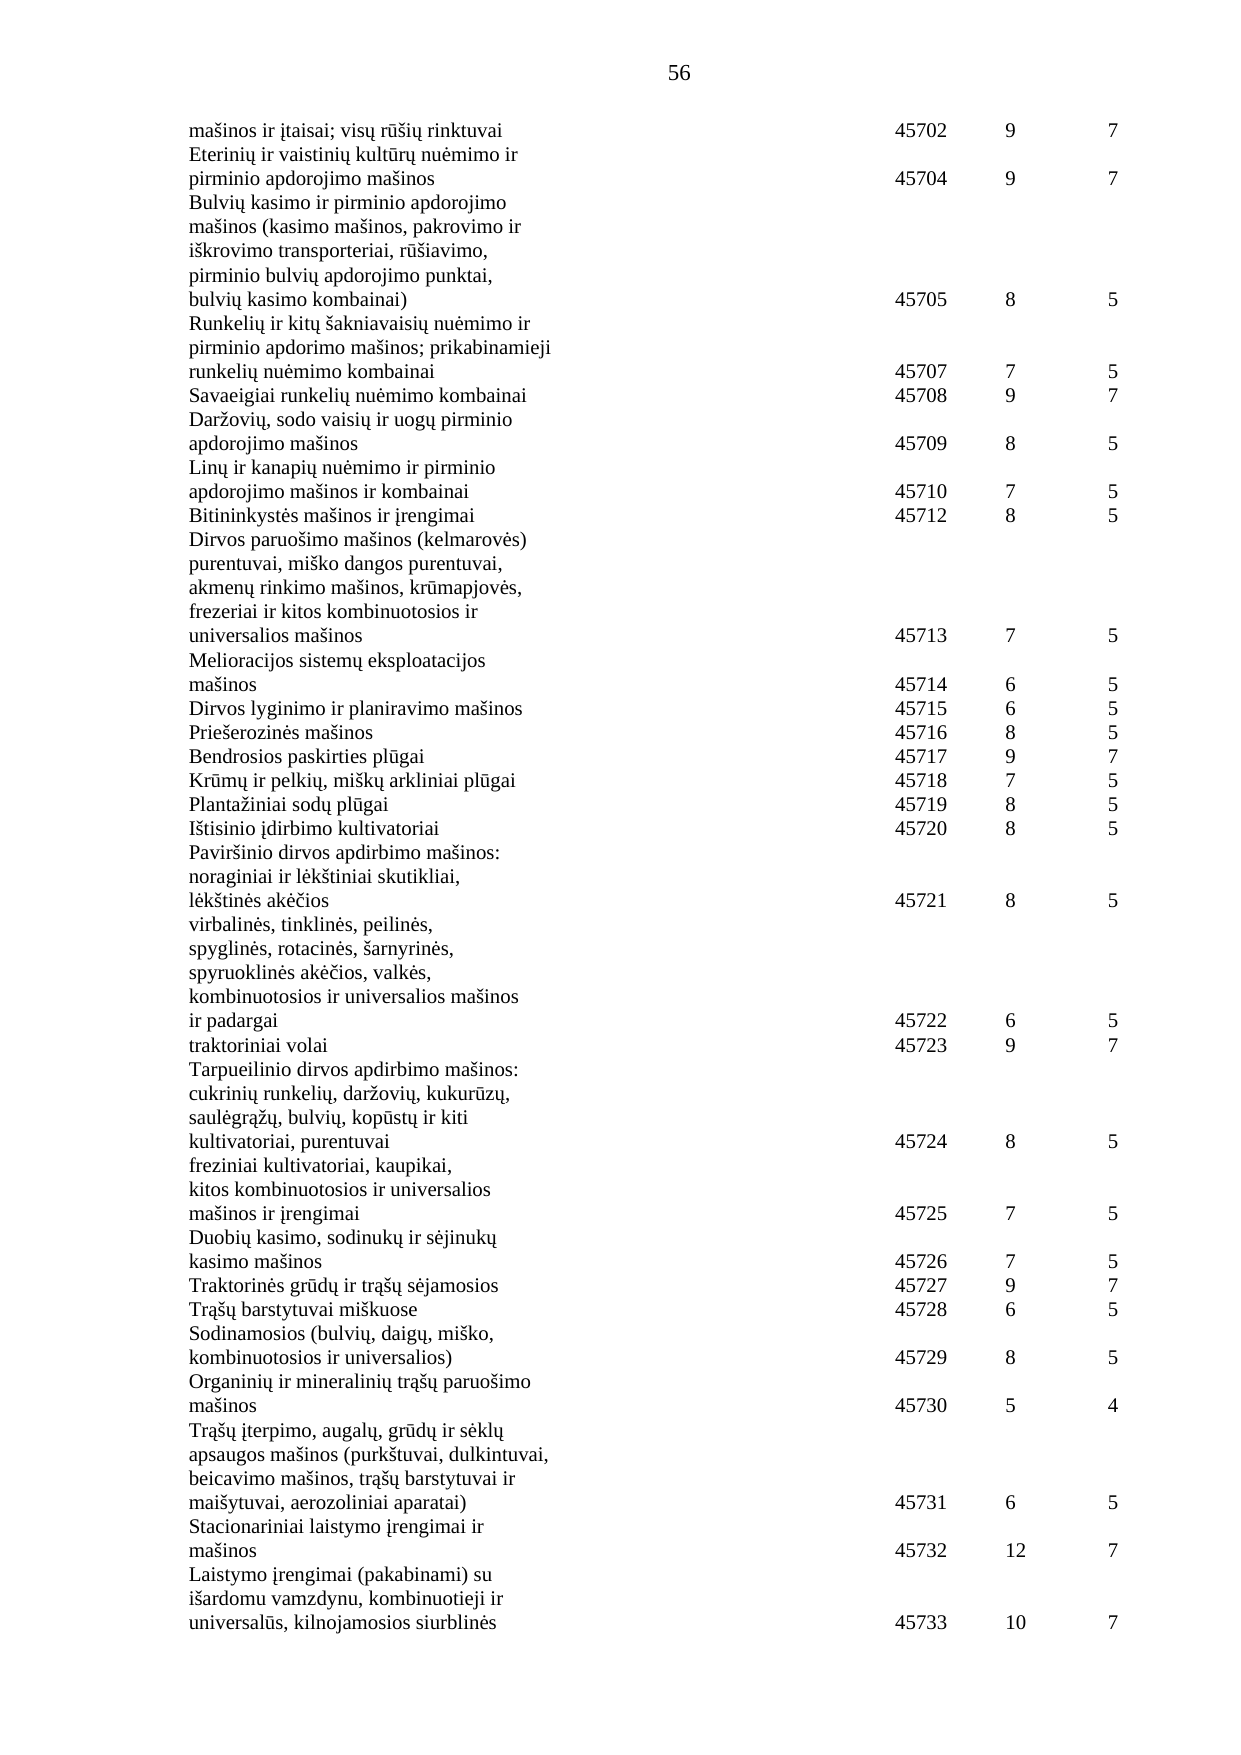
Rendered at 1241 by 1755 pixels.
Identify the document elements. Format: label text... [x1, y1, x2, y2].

table_cell 8 [994, 720, 1096, 744]
table_cell Organinių ir mineralinių trąšų paruošimo [177, 1369, 884, 1393]
table_cell [884, 1105, 994, 1129]
table_cell [884, 455, 994, 479]
table_cell [1096, 1321, 1181, 1345]
table_cell [884, 1081, 994, 1105]
table_cell 5 [1096, 816, 1181, 840]
table_cell 9 [994, 1273, 1096, 1297]
table_cell 45714 [884, 672, 994, 696]
table_cell 45719 [884, 792, 994, 816]
table_cell [884, 1514, 994, 1538]
table_cell mašinos ir įrengimai [177, 1201, 884, 1225]
table_cell 8 [994, 792, 1096, 816]
table_cell [884, 912, 994, 936]
table_cell Traktorinės grūdų ir trąšų sėjamosios [177, 1273, 884, 1297]
table_cell [994, 239, 1096, 262]
table_cell [884, 840, 994, 864]
table_cell 45726 [884, 1249, 994, 1273]
table_cell Linų ir kanapių nuėmimo ir pirminio [177, 455, 884, 479]
table_cell [884, 1418, 994, 1442]
table_cell freziniai kultivatoriai, kaupikai, [177, 1153, 884, 1177]
table_cell 6 [994, 1009, 1096, 1032]
table_cell [994, 263, 1096, 287]
table_cell 45718 [884, 768, 994, 792]
table_cell akmenų rinkimo mašinos, krūmapjovės, [177, 575, 884, 599]
table_cell Paviršinio dirvos apdirbimo mašinos: [177, 840, 884, 864]
table_cell [994, 1466, 1096, 1490]
table_cell 45704 [884, 166, 994, 190]
table_cell [884, 864, 994, 888]
table_cell [884, 214, 994, 238]
table_cell [994, 864, 1096, 888]
table_cell 45707 [884, 359, 994, 383]
table_cell [1096, 1081, 1181, 1105]
table_cell 6 [994, 1297, 1096, 1321]
table_cell kultivatoriai, purentuvai [177, 1129, 884, 1153]
table_cell [1096, 1177, 1181, 1201]
table_cell kombinuotosios ir universalios) [177, 1345, 884, 1369]
table_cell 9 [994, 1033, 1096, 1057]
table_cell Bulvių kasimo ir pirminio apdorojimo [177, 190, 884, 214]
table_cell pirminio apdorimo mašinos; prikabinamieji [177, 335, 884, 359]
table_cell Ištisinio įdirbimo kultivatoriai [177, 816, 884, 840]
table_cell [1096, 1466, 1181, 1490]
table_cell bulvių kasimo kombainai) [177, 287, 884, 311]
table_cell 45731 [884, 1490, 994, 1514]
table_cell [884, 1225, 994, 1249]
table_cell 45708 [884, 383, 994, 407]
table_cell maišytuvai, aerozoliniai aparatai) [177, 1490, 884, 1514]
table_cell 8 [994, 1129, 1096, 1153]
table_cell apdorojimo mašinos ir kombainai [177, 479, 884, 503]
table_cell Melioracijos sistemų eksploatacijos [177, 648, 884, 672]
table_cell [1096, 455, 1181, 479]
table_cell [1096, 575, 1181, 599]
table_cell [1096, 912, 1181, 936]
table_cell [994, 1442, 1096, 1466]
table_cell 9 [994, 166, 1096, 190]
table_cell apdorojimo mašinos [177, 431, 884, 455]
table_cell 5 [1096, 1249, 1181, 1273]
table_cell apsaugos mašinos (purkštuvai, dulkintuvai, [177, 1442, 884, 1466]
table_cell 7 [994, 1201, 1096, 1225]
table_cell [884, 335, 994, 359]
table_cell 45716 [884, 720, 994, 744]
table_cell spyglinės, rotacinės, šarnyrinės, [177, 936, 884, 960]
table_cell 45729 [884, 1345, 994, 1369]
table_cell [994, 840, 1096, 864]
table_cell 7 [1096, 383, 1181, 407]
table_cell 10 [994, 1610, 1096, 1634]
table_cell 5 [1096, 479, 1181, 503]
table_cell 5 [1096, 768, 1181, 792]
table_cell 45733 [884, 1610, 994, 1634]
table_cell Priešerozinės mašinos [177, 720, 884, 744]
table_cell 45715 [884, 696, 994, 720]
table_cell 5 [1096, 1490, 1181, 1514]
table_cell 45702 [884, 118, 994, 142]
table_cell 5 [1096, 503, 1181, 527]
table_cell 7 [994, 479, 1096, 503]
table_cell Plantažiniai sodų plūgai [177, 792, 884, 816]
table_cell pirminio bulvių apdorojimo punktai, [177, 263, 884, 287]
table_cell [1096, 599, 1181, 623]
table_cell universalūs, kilnojamosios siurblinės [177, 1610, 884, 1634]
table_cell 6 [994, 696, 1096, 720]
table_cell kitos kombinuotosios ir universalios [177, 1177, 884, 1201]
table_cell 45727 [884, 1273, 994, 1297]
table_cell [994, 575, 1096, 599]
table_cell 7 [994, 1249, 1096, 1273]
table_cell 45717 [884, 744, 994, 768]
table_cell 5 [1096, 720, 1181, 744]
table_cell Eterinių ir vaistinių kultūrų nuėmimo ir [177, 142, 884, 166]
table_cell [884, 984, 994, 1008]
table_cell [994, 960, 1096, 984]
table_cell beicavimo mašinos, trąšų barstytuvai ir [177, 1466, 884, 1490]
table_cell [994, 1321, 1096, 1345]
table_cell [884, 1466, 994, 1490]
table_cell Runkelių ir kitų šakniavaisių nuėmimo ir [177, 311, 884, 335]
table_cell Savaeigiai runkelių nuėmimo kombainai [177, 383, 884, 407]
table_cell [884, 1586, 994, 1610]
table_cell kombinuotosios ir universalios mašinos [177, 984, 884, 1008]
table_cell [994, 142, 1096, 166]
table_cell noraginiai ir lėkštiniai skutikliai, [177, 864, 884, 888]
table_cell [994, 1418, 1096, 1442]
table_cell [884, 1177, 994, 1201]
table_cell Sodinamosios (bulvių, daigų, miško, [177, 1321, 884, 1345]
table_cell [884, 1153, 994, 1177]
table_cell [1096, 1442, 1181, 1466]
table_cell 7 [994, 624, 1096, 647]
table_cell [1096, 1225, 1181, 1249]
table_cell 6 [994, 1490, 1096, 1514]
table_cell [884, 575, 994, 599]
table_cell [994, 936, 1096, 960]
table_cell [884, 190, 994, 214]
table_cell 8 [994, 431, 1096, 455]
table_cell [1096, 263, 1181, 287]
table_cell 7 [1096, 1610, 1181, 1634]
table_cell [1096, 960, 1181, 984]
table_cell mašinos [177, 1394, 884, 1417]
table_cell [1096, 190, 1181, 214]
table_cell 8 [994, 1345, 1096, 1369]
table_cell [884, 1321, 994, 1345]
table_cell Bitininkystės mašinos ir įrengimai [177, 503, 884, 527]
table_cell [994, 1369, 1096, 1393]
table_cell [994, 599, 1096, 623]
table_cell 7 [1096, 118, 1181, 142]
table_cell mašinos ir įtaisai; visų rūšių rinktuvai [177, 118, 884, 142]
table_cell [1096, 551, 1181, 575]
table_cell 5 [1096, 888, 1181, 912]
table_cell Krūmų ir pelkių, miškų arkliniai plūgai [177, 768, 884, 792]
table_cell [884, 1057, 994, 1081]
table_cell [884, 142, 994, 166]
table_cell [1096, 864, 1181, 888]
table_cell 45712 [884, 503, 994, 527]
table_cell 45730 [884, 1394, 994, 1417]
table_cell 45722 [884, 1009, 994, 1032]
table_cell 5 [1096, 624, 1181, 647]
table_cell [994, 407, 1096, 431]
table_cell [884, 407, 994, 431]
table_cell [994, 335, 1096, 359]
table_cell 7 [1096, 1538, 1181, 1562]
table_cell 12 [994, 1538, 1096, 1562]
table_cell [994, 1081, 1096, 1105]
table_cell 5 [1096, 1129, 1181, 1153]
table_cell Laistymo įrengimai (pakabinami) su [177, 1562, 884, 1586]
table_cell [994, 1177, 1096, 1201]
table_cell 7 [994, 359, 1096, 383]
table_cell 5 [994, 1394, 1096, 1417]
table_cell virbalinės, tinklinės, peilinės, [177, 912, 884, 936]
table_cell [994, 214, 1096, 238]
table_cell 45724 [884, 1129, 994, 1153]
table_cell 5 [1096, 672, 1181, 696]
table_cell [1096, 1514, 1181, 1538]
table_cell [1096, 1418, 1181, 1442]
table_cell [994, 1562, 1096, 1586]
table_cell 5 [1096, 1345, 1181, 1369]
table_cell išardomu vamzdynu, kombinuotieji ir [177, 1586, 884, 1610]
table_cell [884, 263, 994, 287]
table_cell 5 [1096, 1009, 1181, 1032]
table_cell [994, 648, 1096, 672]
table_cell 45723 [884, 1033, 994, 1057]
table_cell Stacionariniai laistymo įrengimai ir [177, 1514, 884, 1538]
table_cell [994, 984, 1096, 1008]
table_cell spyruoklinės akėčios, valkės, [177, 960, 884, 984]
table_cell [884, 551, 994, 575]
table_cell 5 [1096, 1201, 1181, 1225]
table_cell [1096, 1562, 1181, 1586]
table_cell [1096, 311, 1181, 335]
table_cell [1096, 840, 1181, 864]
table_cell [994, 527, 1096, 551]
table_cell runkelių nuėmimo kombainai [177, 359, 884, 383]
table_cell Bendrosios paskirties plūgai [177, 744, 884, 768]
table_cell 5 [1096, 359, 1181, 383]
table_cell [994, 912, 1096, 936]
table_cell universalios mašinos [177, 624, 884, 647]
table_cell [994, 1514, 1096, 1538]
table_cell [994, 551, 1096, 575]
table_cell [1096, 239, 1181, 262]
table_cell [1096, 1369, 1181, 1393]
table_cell Dirvos lyginimo ir planiravimo mašinos [177, 696, 884, 720]
table_cell 8 [994, 503, 1096, 527]
table_cell [1096, 648, 1181, 672]
table_cell [1096, 984, 1181, 1008]
table_cell [884, 1369, 994, 1393]
table_cell kasimo mašinos [177, 1249, 884, 1273]
table_cell [1096, 335, 1181, 359]
table_cell 45710 [884, 479, 994, 503]
table_cell pirminio apdorojimo mašinos [177, 166, 884, 190]
table_cell [884, 1562, 994, 1586]
table_cell [994, 1586, 1096, 1610]
table_cell [994, 311, 1096, 335]
table_cell 7 [1096, 166, 1181, 190]
table_cell iškrovimo transporteriai, rūšiavimo, [177, 239, 884, 262]
table_cell [1096, 407, 1181, 431]
table_cell frezeriai ir kitos kombinuotosios ir [177, 599, 884, 623]
table_cell purentuvai, miško dangos purentuvai, [177, 551, 884, 575]
table_cell Tarpueilinio dirvos apdirbimo mašinos: [177, 1057, 884, 1081]
table_cell 45709 [884, 431, 994, 455]
table_cell 9 [994, 118, 1096, 142]
table_cell Trąšų barstytuvai miškuose [177, 1297, 884, 1321]
table_cell [1096, 1057, 1181, 1081]
table_cell [1096, 1153, 1181, 1177]
table_cell [1096, 936, 1181, 960]
table_cell [884, 648, 994, 672]
table_cell [884, 936, 994, 960]
table_cell [1096, 214, 1181, 238]
table_cell 4 [1096, 1394, 1181, 1417]
table_cell 5 [1096, 431, 1181, 455]
table_cell [884, 311, 994, 335]
table_cell [884, 960, 994, 984]
table_cell [884, 599, 994, 623]
table_cell [884, 527, 994, 551]
table_cell 8 [994, 888, 1096, 912]
table_cell 7 [1096, 1033, 1181, 1057]
table_cell [884, 1442, 994, 1466]
table_cell 45732 [884, 1538, 994, 1562]
table_cell ir padargai [177, 1009, 884, 1032]
table_cell 45705 [884, 287, 994, 311]
table_cell 45725 [884, 1201, 994, 1225]
table_cell 5 [1096, 696, 1181, 720]
table_cell 8 [994, 816, 1096, 840]
table_cell [994, 1225, 1096, 1249]
table_cell 5 [1096, 287, 1181, 311]
table_cell 45713 [884, 624, 994, 647]
table_cell mašinos (kasimo mašinos, pakrovimo ir [177, 214, 884, 238]
table_cell [994, 455, 1096, 479]
table_cell mašinos [177, 1538, 884, 1562]
table_cell [994, 1153, 1096, 1177]
table_cell [1096, 1586, 1181, 1610]
table_cell 8 [994, 287, 1096, 311]
table_cell 5 [1096, 1297, 1181, 1321]
table_cell 9 [994, 744, 1096, 768]
table_cell 7 [994, 768, 1096, 792]
table_cell [994, 1057, 1096, 1081]
table_cell [1096, 142, 1181, 166]
table_cell traktoriniai volai [177, 1033, 884, 1057]
table_cell [884, 239, 994, 262]
table_cell [1096, 527, 1181, 551]
table_cell Daržovių, sodo vaisių ir uogų pirminio [177, 407, 884, 431]
table_cell Duobių kasimo, sodinukų ir sėjinukų [177, 1225, 884, 1249]
table_cell 6 [994, 672, 1096, 696]
table_cell Trąšų įterpimo, augalų, grūdų ir sėklų [177, 1418, 884, 1442]
table_cell 9 [994, 383, 1096, 407]
table_cell 45720 [884, 816, 994, 840]
table_cell [1096, 1105, 1181, 1129]
table_cell 45721 [884, 888, 994, 912]
table_cell 7 [1096, 1273, 1181, 1297]
table_cell lėkštinės akėčios [177, 888, 884, 912]
table_cell Dirvos paruošimo mašinos (kelmarovės) [177, 527, 884, 551]
table_cell 7 [1096, 744, 1181, 768]
table_cell 5 [1096, 792, 1181, 816]
table_cell mašinos [177, 672, 884, 696]
table_cell [994, 190, 1096, 214]
table_cell cukrinių runkelių, daržovių, kukurūzų, [177, 1081, 884, 1105]
table_cell saulėgrąžų, bulvių, kopūstų ir kiti [177, 1105, 884, 1129]
table_cell 45728 [884, 1297, 994, 1321]
table_cell [994, 1105, 1096, 1129]
